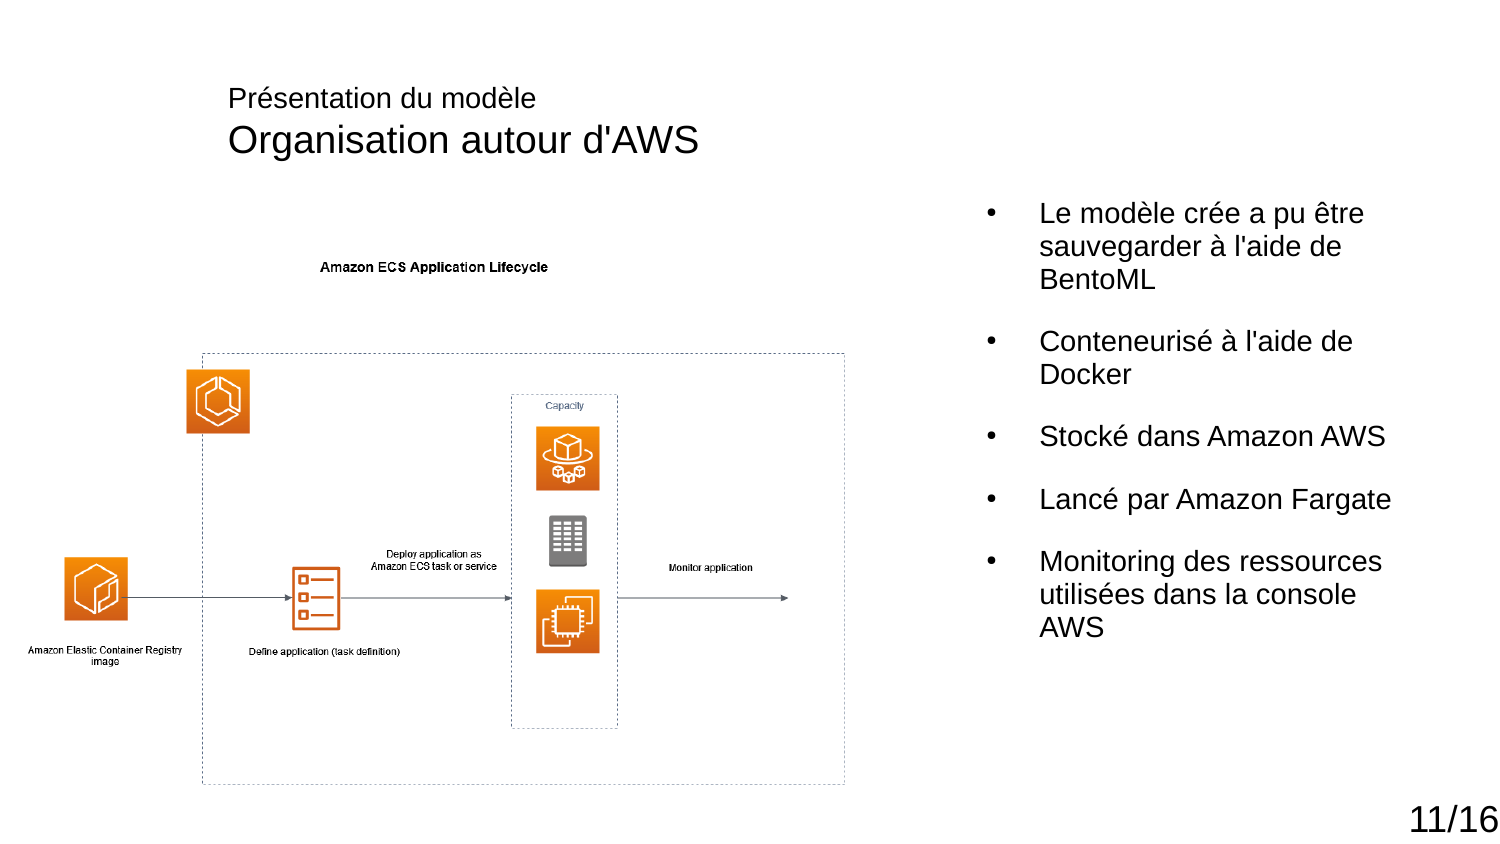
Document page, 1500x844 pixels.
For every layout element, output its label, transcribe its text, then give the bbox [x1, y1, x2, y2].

text_box 11/16 [1393, 791, 1500, 844]
picture [23, 259, 845, 785]
title Présentation du modèle Organisation autour d'AWS [212, 64, 1368, 215]
list Le modèle crée a pu être sauvegarder à l'aide de BentoML Conteneurisé à l'aide de Docker Stocké dans Amazon AWS Lancé par Amazon Fargate Monitoring des ressources utilisées dans la console AWS [968, 197, 1426, 755]
